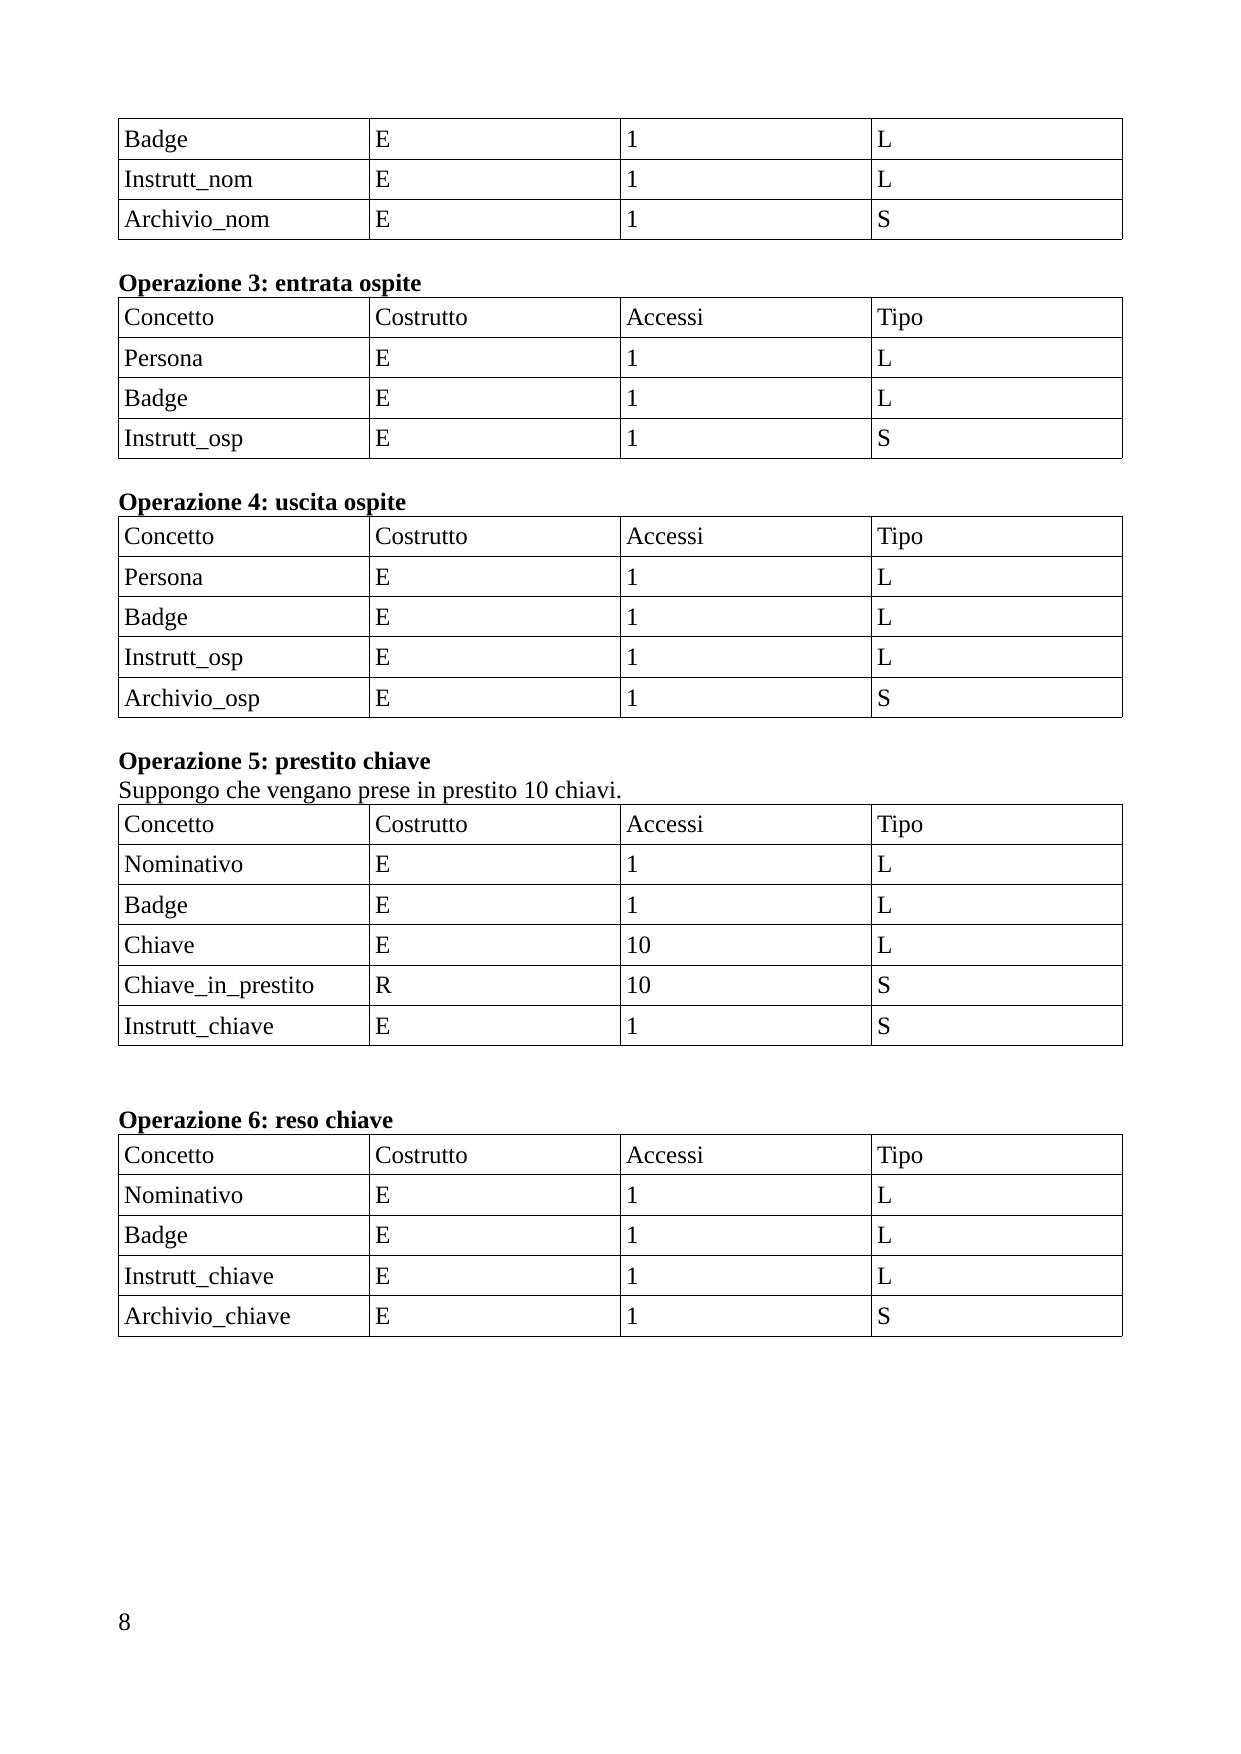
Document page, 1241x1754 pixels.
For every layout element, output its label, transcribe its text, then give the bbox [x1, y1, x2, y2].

table_cell 1 [621, 557, 871, 596]
table_cell L [872, 557, 1122, 596]
table_cell Instrutt_chiave [119, 1256, 369, 1295]
table_cell E [370, 597, 620, 636]
table_cell 1 [621, 885, 871, 924]
table_cell Badge [119, 885, 369, 924]
table_header Concetto [119, 517, 369, 556]
table_cell Badge [119, 597, 369, 636]
table_cell 1 [621, 160, 871, 199]
table_cell E [370, 419, 620, 458]
table_cell Instrutt_osp [119, 419, 369, 458]
table_header Tipo [872, 517, 1122, 556]
table_cell Nominativo [119, 1175, 369, 1215]
table_cell Archivio_chiave [119, 1296, 369, 1336]
table_cell L [872, 1256, 1122, 1295]
table_header Accessi [621, 805, 871, 844]
table_cell L [872, 160, 1122, 199]
table_cell Archivio_osp [119, 678, 369, 717]
table_header Tipo [872, 805, 1122, 844]
table_header Costrutto [370, 1135, 620, 1174]
table_cell 1 [621, 1296, 871, 1336]
table_header Accessi [621, 1135, 871, 1174]
table_cell Instrutt_osp [119, 637, 369, 677]
table_cell L [872, 637, 1122, 677]
table_cell E [370, 338, 620, 377]
table_cell E [370, 1256, 620, 1295]
table_cell 1 [621, 1216, 871, 1255]
table_cell S [872, 419, 1122, 458]
table_cell E [370, 845, 620, 884]
table_cell E [370, 200, 620, 239]
table_cell 1 [621, 1175, 871, 1215]
table_cell E [370, 885, 620, 924]
table_cell S [872, 678, 1122, 717]
table_cell E [370, 1006, 620, 1045]
table_cell E [370, 119, 620, 158]
table_cell L [872, 1175, 1122, 1215]
table_cell Badge [119, 378, 369, 418]
table_cell E [370, 678, 620, 717]
table_cell Badge [119, 1216, 369, 1255]
table_cell Chiave [119, 925, 369, 965]
table_header Costrutto [370, 805, 620, 844]
table_header Accessi [621, 298, 871, 337]
table_cell 10 [621, 925, 871, 965]
table_cell 1 [621, 119, 871, 158]
table_cell L [872, 1216, 1122, 1255]
table_cell E [370, 925, 620, 965]
table_cell Badge [119, 119, 369, 158]
table_cell 10 [621, 966, 871, 1005]
table_cell L [872, 119, 1122, 158]
table_header Tipo [872, 298, 1122, 337]
table_cell Nominativo [119, 845, 369, 884]
table_cell L [872, 885, 1122, 924]
table_cell Persona [119, 557, 369, 596]
table_cell S [872, 1006, 1122, 1045]
text Operazione 4: uscita ospite [118, 487, 1122, 516]
text Operazione 6: reso chiave [118, 1105, 1122, 1134]
table_cell L [872, 378, 1122, 418]
table_cell 1 [621, 845, 871, 884]
table_cell L [872, 597, 1122, 636]
table_cell Chiave_in_prestito [119, 966, 369, 1005]
table_cell Persona [119, 338, 369, 377]
table_cell R [370, 966, 620, 1005]
table_cell 1 [621, 637, 871, 677]
table_cell L [872, 925, 1122, 965]
table_cell Archivio_nom [119, 200, 369, 239]
table_cell L [872, 338, 1122, 377]
table_cell 1 [621, 378, 871, 418]
table_cell Instrutt_chiave [119, 1006, 369, 1045]
table_header Concetto [119, 298, 369, 337]
table_cell 1 [621, 597, 871, 636]
table_cell E [370, 378, 620, 418]
table_cell 1 [621, 419, 871, 458]
table_cell Instrutt_nom [119, 160, 369, 199]
table_cell E [370, 1216, 620, 1255]
table_cell L [872, 845, 1122, 884]
table_header Costrutto [370, 517, 620, 556]
table_cell E [370, 1175, 620, 1215]
text Suppongo che vengano prese in prestito 10 chiavi. [118, 775, 1122, 803]
table_cell S [872, 1296, 1122, 1336]
table_header Accessi [621, 517, 871, 556]
table_cell E [370, 1296, 620, 1336]
text Operazione 5: prestito chiave [118, 746, 1122, 775]
table_cell 1 [621, 1006, 871, 1045]
table_header Tipo [872, 1135, 1122, 1174]
table_cell S [872, 966, 1122, 1005]
table_cell E [370, 557, 620, 596]
text Operazione 3: entrata ospite [118, 268, 1122, 297]
table_header Costrutto [370, 298, 620, 337]
table_cell E [370, 637, 620, 677]
table_cell S [872, 200, 1122, 239]
table_header Concetto [119, 805, 369, 844]
table_cell 1 [621, 678, 871, 717]
table_header Concetto [119, 1135, 369, 1174]
table_cell 1 [621, 1256, 871, 1295]
table_cell 1 [621, 200, 871, 239]
table_cell E [370, 160, 620, 199]
table_cell 1 [621, 338, 871, 377]
